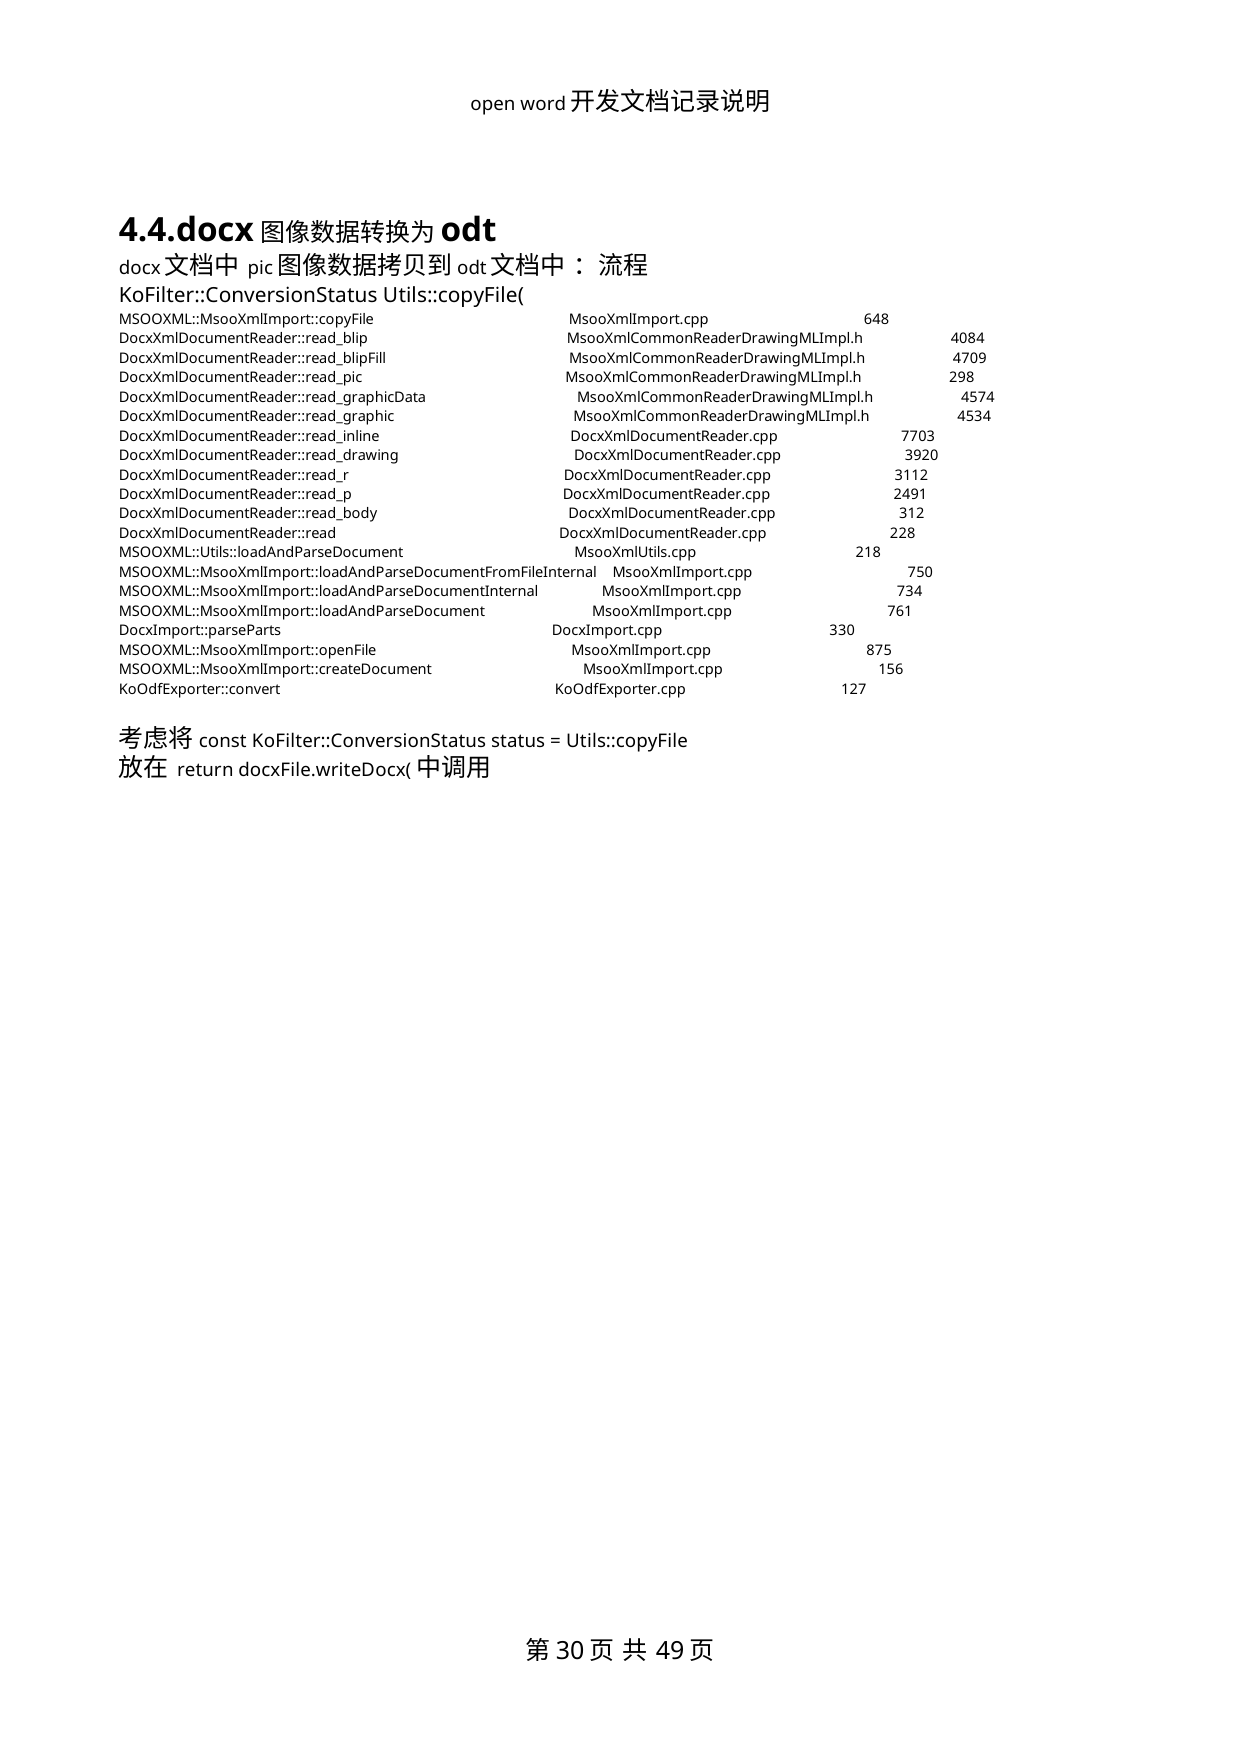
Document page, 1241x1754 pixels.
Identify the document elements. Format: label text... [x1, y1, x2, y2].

text MSOOXML::MsooXmlImport::copyFile MsooXmlImport.cpp 648 [119, 309, 1121, 328]
text MSOOXML::MsooXmlImport::openFile MsooXmlImport.cpp 875 [119, 640, 1121, 659]
text DocxXmlDocumentReader::read_graphic MsooXmlCommonReaderDrawingMLImpl.h 4534 [119, 406, 1121, 426]
text DocxImport::parseParts DocxImport.cpp 330 [119, 620, 1121, 640]
text DocxXmlDocumentReader::read_blip MsooXmlCommonReaderDrawingMLImpl.h 4084 [119, 328, 1121, 348]
text DocxXmlDocumentReader::read_blipFill MsooXmlCommonReaderDrawingMLImpl.h 4709 [119, 348, 1121, 367]
text docx文档中 pic图像数据拷贝到odt文档中 ：流程 [119, 251, 1121, 280]
text DocxXmlDocumentReader::read_pic MsooXmlCommonReaderDrawingMLImpl.h 298 [119, 367, 1121, 387]
text 放在 return docxFile.writeDocx( 中调用 [119, 753, 1121, 782]
text DocxXmlDocumentReader::read_graphicData MsooXmlCommonReaderDrawingMLImpl.h 4574 [119, 387, 1121, 406]
text DocxXmlDocumentReader::read_p DocxXmlDocumentReader.cpp 2491 [119, 484, 1121, 503]
text DocxXmlDocumentReader::read_drawing DocxXmlDocumentReader.cpp 3920 [119, 445, 1121, 464]
text MSOOXML::Utils::loadAndParseDocument MsooXmlUtils.cpp 218 [119, 542, 1121, 562]
text MSOOXML::MsooXmlImport::createDocument MsooXmlImport.cpp 156 [119, 659, 1121, 679]
text DocxXmlDocumentReader::read_inline DocxXmlDocumentReader.cpp 7703 [119, 426, 1121, 445]
text KoFilter::ConversionStatus Utils::copyFile( [119, 280, 1121, 309]
text MSOOXML::MsooXmlImport::loadAndParseDocument MsooXmlImport.cpp 761 [119, 601, 1121, 620]
text DocxXmlDocumentReader::read_body DocxXmlDocumentReader.cpp 312 [119, 503, 1121, 523]
subtitle docx图像数据转换为odt [119, 205, 1121, 251]
text KoOdfExporter::convert KoOdfExporter.cpp 127 [119, 679, 1121, 698]
text DocxXmlDocumentReader::read_r DocxXmlDocumentReader.cpp 3112 [119, 464, 1121, 484]
text 考虑将const KoFilter::ConversionStatus status = Utils::copyFile [119, 724, 1121, 753]
text MSOOXML::MsooXmlImport::loadAndParseDocumentInternal MsooXmlImport.cpp 734 [119, 581, 1121, 601]
text DocxXmlDocumentReader::read DocxXmlDocumentReader.cpp 228 [119, 523, 1121, 542]
text MSOOXML::MsooXmlImport::loadAndParseDocumentFromFileInternal MsooXmlImport.cpp 750 [119, 562, 1121, 581]
